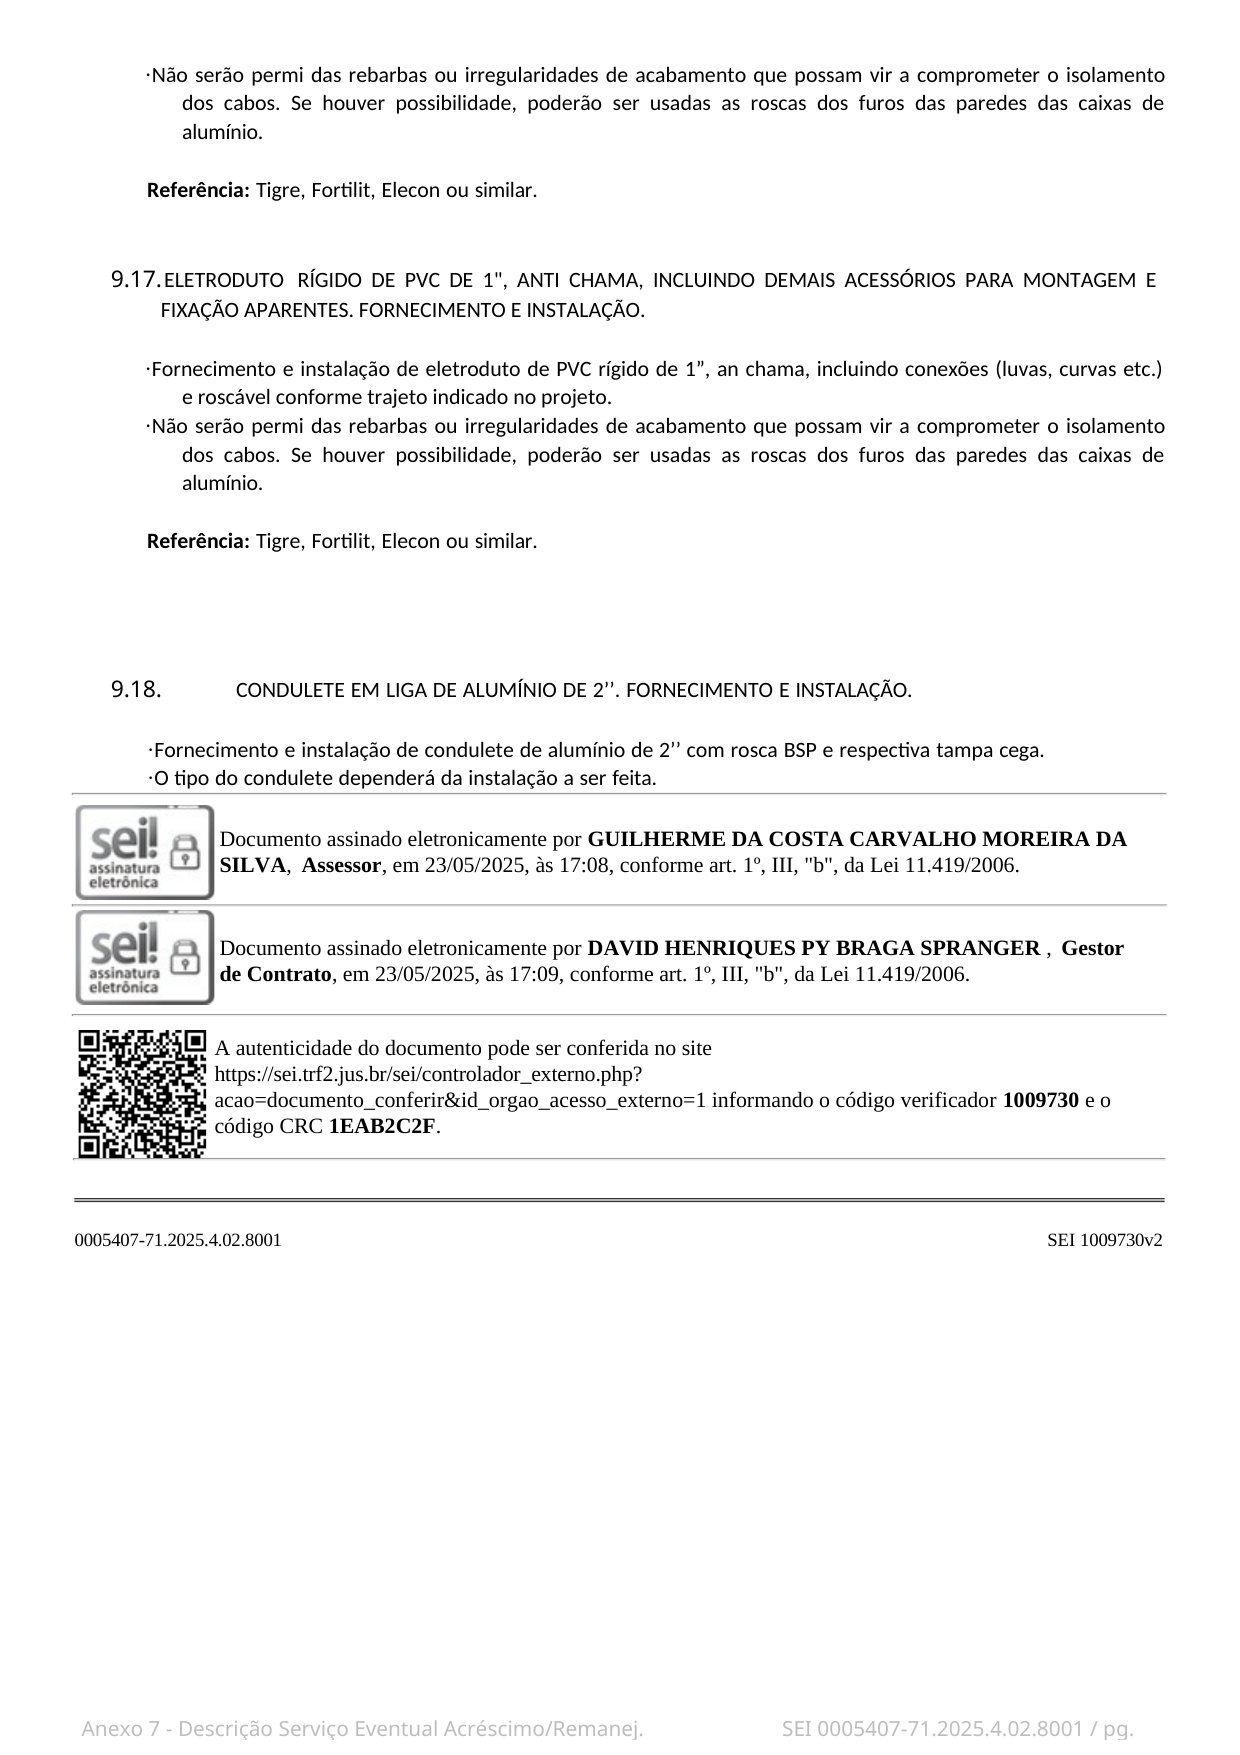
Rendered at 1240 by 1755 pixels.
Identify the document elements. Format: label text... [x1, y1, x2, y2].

list ELETRODUTO RÍGIDO DE PVC DE 1", ANTI CHAMA, INCLUINDO DEMAIS ACESSÓRIOS PARA MONTAGEM E FIXAÇÃO APARENTES. FORNECIMENTO E INSTALAÇÃO. [111, 263, 1163, 323]
text A autenticidade do documento pode ser conferida no site https://sei.trf2.jus.br/sei/controlador_externo.php? acao=documento_conferir&id_orgao_acesso_externo=1 informando o código verificador 1009730 e o código CRC 1EAB2C2F. [214, 1035, 1121, 1138]
text Documento assinado eletronicamente por GUILHERME DA COSTA CARVALHO MOREIRA DA SILVA, Assessor, em 23/05/2025, às 17:08, conforme art. 1º, III, "b", da Lei 11.419/2006. [219, 826, 1181, 877]
text 0005407-71.2025.4.02.8001 SEI 1009730v2 [74, 1229, 1181, 1250]
text Documento assinado eletronicamente por DAVID HENRIQUES PY BRAGA SPRANGER , Gestor de Contrato, em 23/05/2025, às 17:09, conforme art. 1º, III, "b", da Lei 11.419/2006. [219, 935, 1144, 986]
text Referência: Tigre, Fortilit, Elecon ou similar. [147, 176, 1181, 203]
text ·Fornecimento e instalação de eletroduto de PVC rígido de 1”, an chama, incluindo conexões (luvas, curvas etc.) e roscável conforme trajeto indicado no projeto. [144, 355, 1163, 410]
text ·Não serão permi das rebarbas ou irregularidades de acabamento que possam vir a comprometer o isolamento dos cabos. Se houver possibilidade, poderão ser usadas as roscas dos furos das paredes das caixas de alumínio. [144, 61, 1166, 144]
list CONDULETE EM LIGA DE ALUMÍNIO DE 2’’. FORNECIMENTO E INSTALAÇÃO. [111, 673, 1181, 704]
text ·Fornecimento e instalação de condulete de alumínio de 2’’ com rosca BSP e respectiva tampa cega. [147, 736, 1181, 763]
text Referência: Tigre, Fortilit, Elecon ou similar. [147, 528, 1181, 554]
text ·Não serão permi das rebarbas ou irregularidades de acabamento que possam vir a comprometer o isolamento dos cabos. Se houver possibilidade, poderão ser usadas as roscas dos furos das paredes das caixas de alumínio. [144, 413, 1166, 496]
text ·O tipo do condulete dependerá da instalação a ser feita. [147, 764, 1181, 791]
